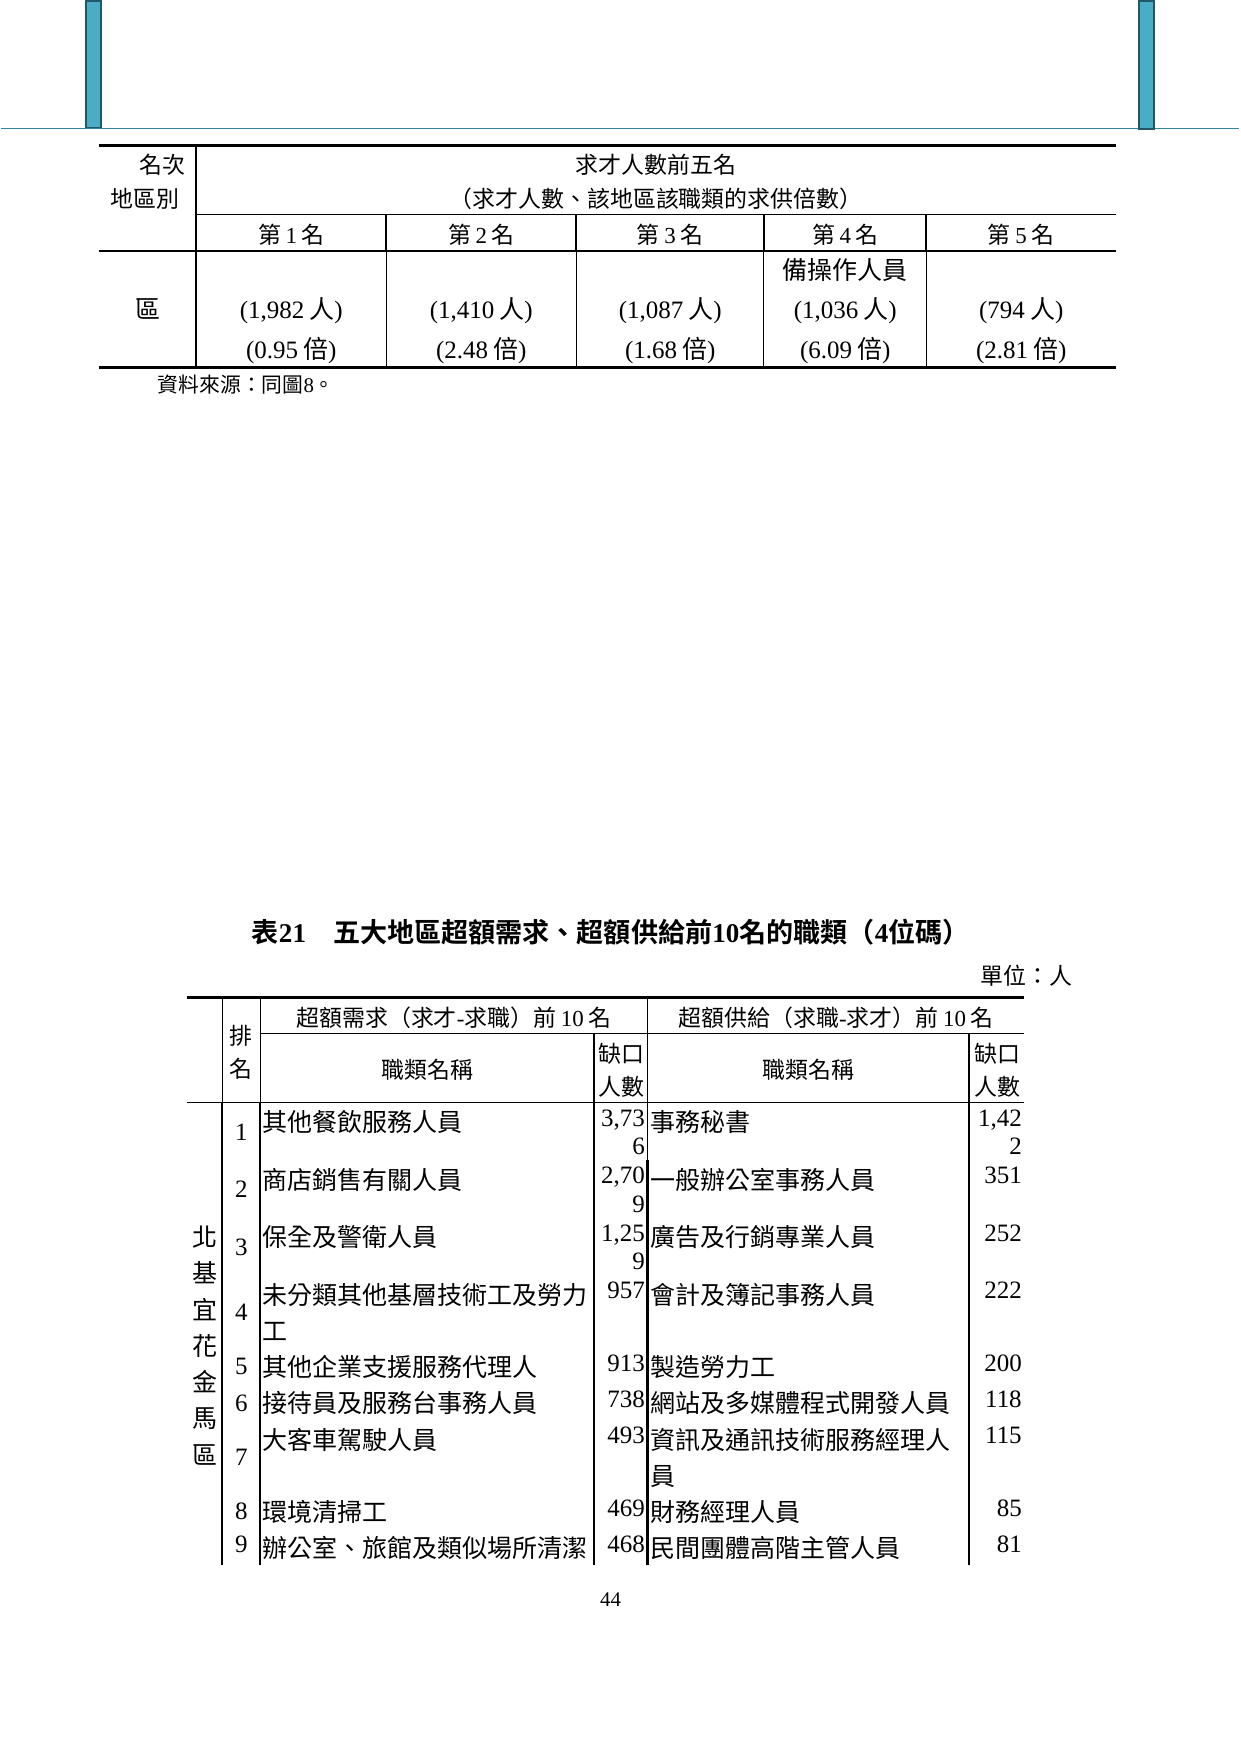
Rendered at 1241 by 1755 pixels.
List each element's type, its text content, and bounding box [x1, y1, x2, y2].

table_cell 9 [223, 1529, 259, 1565]
table_cell 辦公室、旅館及類似場所清潔 [261, 1529, 593, 1565]
table_cell 廣告及行銷專業人員 [649, 1218, 968, 1275]
table_cell 469 [595, 1493, 646, 1529]
table_cell (794人) [927, 288, 1116, 326]
table_cell (1,982人) [197, 288, 386, 326]
table_cell (1.68倍) [577, 327, 763, 366]
table_cell 商店銷售有關人員 [261, 1160, 593, 1218]
table_cell 其他餐飲服務人員 [261, 1103, 593, 1160]
table_cell 第1名 [197, 215, 385, 250]
table_header [187, 999, 222, 1033]
table_header [1024, 996, 1034, 1033]
table_cell (6.09倍) [764, 327, 926, 366]
table_cell 1,259 [595, 1218, 646, 1275]
table_cell [1024, 1529, 1034, 1565]
table_cell (1,036人) [764, 288, 926, 326]
table_cell [1024, 1033, 1034, 1102]
table_header 超額需求（求才-求職）前10名 [261, 999, 647, 1033]
table_cell 民間團體高階主管人員 [649, 1529, 968, 1565]
table_cell 8 [223, 1493, 259, 1529]
table_cell 會計及簿記事務人員 [649, 1275, 968, 1348]
table_cell 81 [970, 1529, 1024, 1565]
table_cell 738 [595, 1384, 646, 1420]
table_cell 職類名稱 [261, 1034, 593, 1102]
table_cell 一般辦公室事務人員 [649, 1160, 968, 1218]
table_cell 1,422 [970, 1103, 1024, 1160]
table_cell 1 [223, 1103, 259, 1160]
table_cell [187, 1103, 221, 1160]
table_cell [1116, 326, 1122, 366]
table_cell 115 [970, 1420, 1024, 1493]
table_cell 資訊及通訊技術服務經理人員 [649, 1420, 968, 1493]
table_cell 5 [223, 1348, 259, 1384]
table_cell 3,736 [595, 1103, 647, 1160]
table_cell 468 [595, 1529, 646, 1565]
text 資料來源：同圖8。 [157, 369, 1034, 399]
table_cell [577, 252, 763, 287]
table_cell 大客車駕駛人員 [261, 1420, 593, 1493]
table_cell (1,087人) [577, 288, 763, 326]
table_cell 913 [595, 1348, 646, 1384]
table_cell 財務經理人員 [649, 1493, 968, 1529]
table_cell 957 [595, 1275, 646, 1348]
table_cell [1024, 1102, 1034, 1160]
table_cell 118 [970, 1384, 1024, 1420]
table_cell 備操作人員 [764, 252, 926, 287]
table_cell [1024, 1420, 1034, 1493]
table_cell (2.48倍) [387, 327, 576, 366]
table_cell 351 [970, 1160, 1024, 1218]
table_cell 6 [223, 1384, 259, 1420]
table_cell 7 [223, 1420, 259, 1493]
table_cell 職類名稱 [648, 1034, 968, 1102]
table_cell 網站及多媒體程式開發人員 [649, 1384, 968, 1420]
table_cell (1,410人) [387, 288, 576, 326]
table_cell [197, 252, 386, 287]
table_cell 北 基 宜 花 金 馬 區 [187, 1218, 221, 1565]
table_cell [1116, 214, 1122, 250]
table_cell (2.81倍) [927, 327, 1116, 366]
table_cell [187, 1160, 221, 1218]
table_header [1116, 144, 1122, 214]
table_cell 85 [970, 1493, 1024, 1529]
table_cell [387, 252, 576, 287]
table_cell 區 [99, 252, 195, 366]
table_cell 252 [970, 1218, 1024, 1275]
text 表21 五大地區超額需求、超額供給前10名的職類（4位碼） [187, 911, 1034, 951]
table_cell 其他企業支援服務代理人 [261, 1348, 593, 1384]
table_header 求才人數前五名 （求才人數、該地區該職類的求供倍數） [197, 147, 1116, 214]
table_cell [1024, 1384, 1034, 1420]
table_cell 缺口 人數 [595, 1034, 647, 1102]
table_cell [1116, 287, 1122, 326]
table_cell 3 [223, 1218, 259, 1275]
table_cell 缺口 人數 [970, 1034, 1024, 1102]
table_cell [1024, 1275, 1034, 1348]
table_header 排名 [223, 999, 260, 1102]
table_cell 493 [595, 1420, 646, 1493]
table_cell 2,709 [595, 1160, 646, 1218]
table_cell [1024, 1493, 1034, 1529]
table_cell 200 [970, 1348, 1024, 1384]
table_cell 4 [223, 1275, 259, 1348]
table_cell [187, 1033, 222, 1102]
table_cell 第5名 [927, 215, 1116, 250]
table_cell [1024, 1160, 1034, 1218]
table_cell 接待員及服務台事務人員 [261, 1384, 593, 1420]
table_cell 第4名 [765, 215, 925, 250]
table_header 名次 地區別 [99, 147, 195, 250]
table_header 超額供給（求職-求才）前10名 [648, 999, 1024, 1033]
table_cell [1024, 1348, 1034, 1384]
table_cell 2 [223, 1160, 259, 1218]
table_cell 222 [970, 1275, 1024, 1348]
table_cell 第3名 [577, 215, 763, 250]
table_cell [1024, 1218, 1034, 1275]
text 單位：人 [187, 958, 1083, 991]
table_cell 保全及警衛人員 [261, 1218, 593, 1275]
table_cell [1116, 250, 1122, 287]
table_cell 事務秘書 [648, 1103, 968, 1160]
table_cell [927, 252, 1116, 287]
table_cell 未分類其他基層技術工及勞力工 [261, 1275, 593, 1348]
table_cell 第2名 [387, 215, 575, 250]
table_cell (0.95倍) [197, 327, 386, 366]
table_cell 環境清掃工 [261, 1493, 593, 1529]
table_cell 製造勞力工 [649, 1348, 968, 1384]
